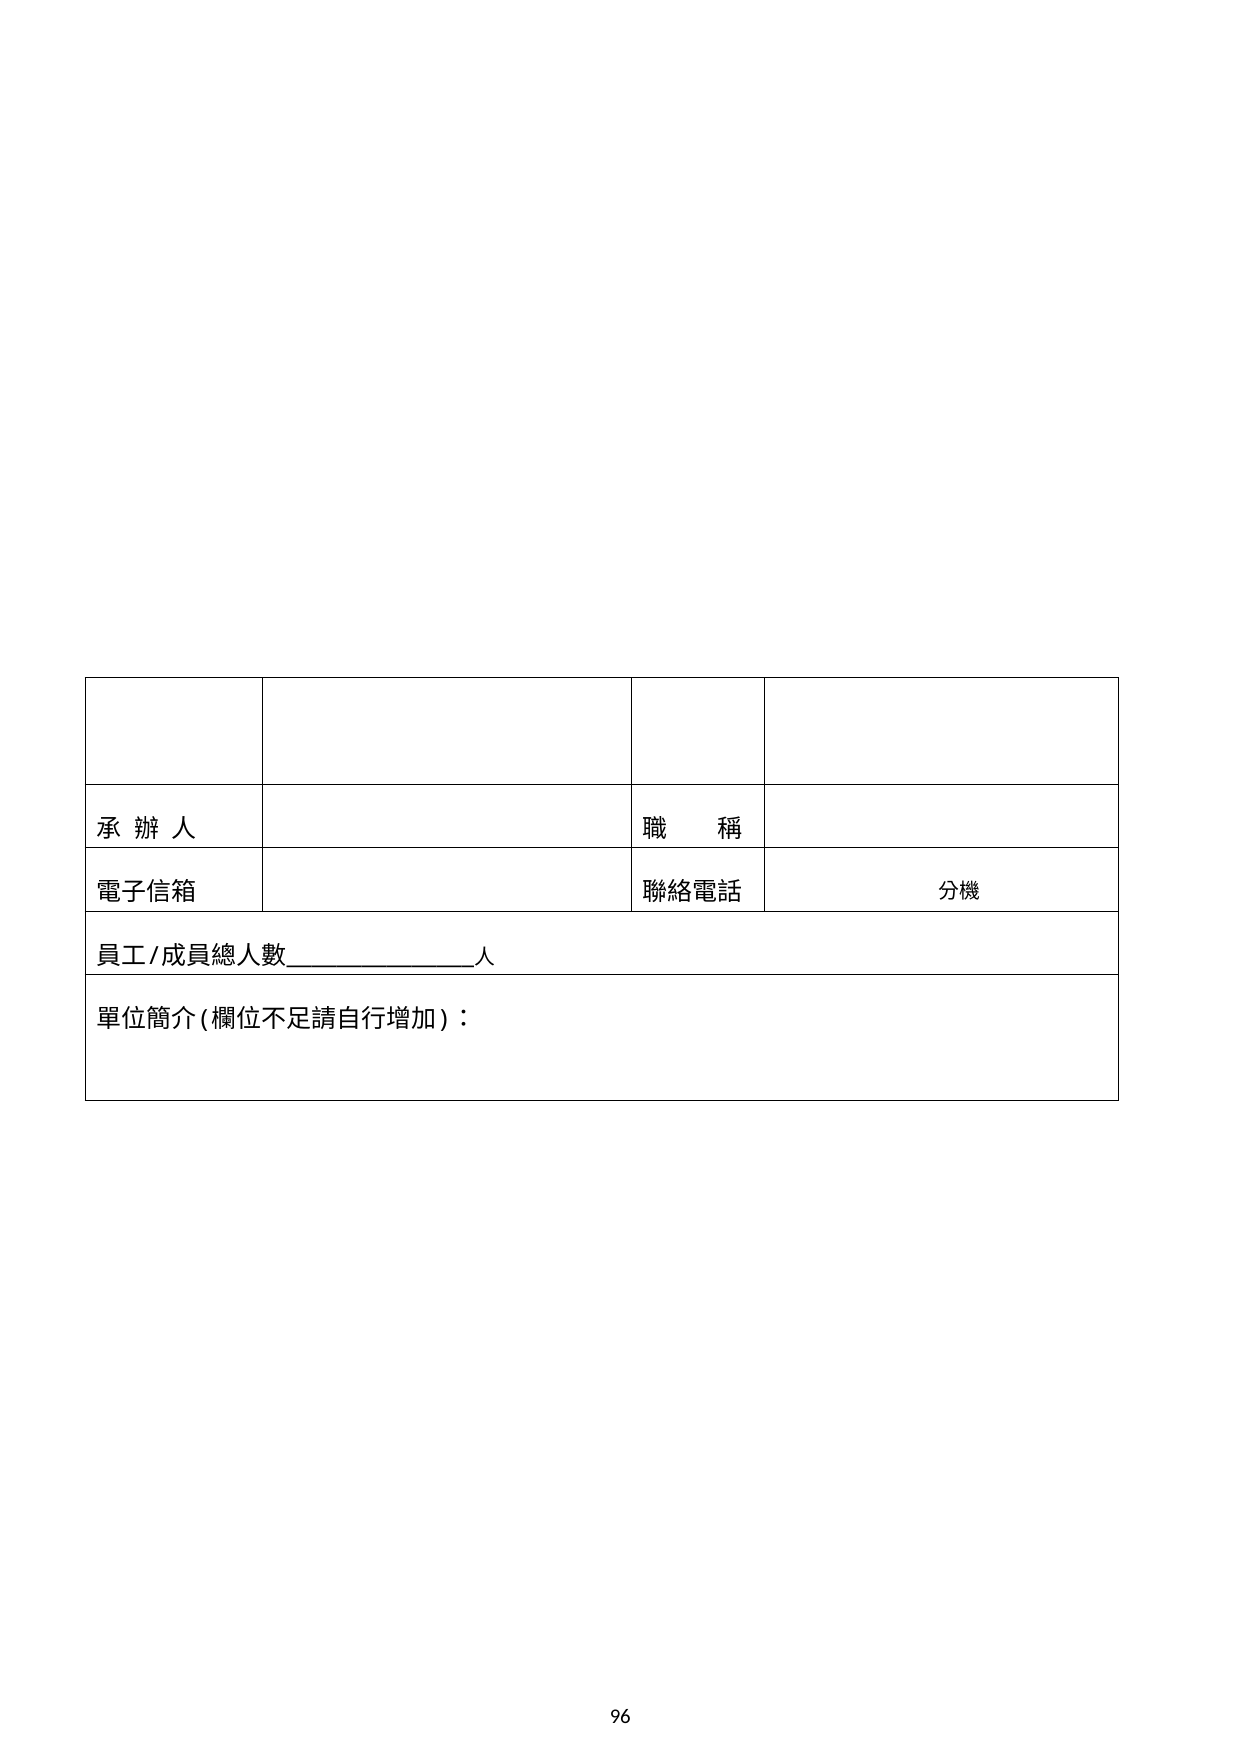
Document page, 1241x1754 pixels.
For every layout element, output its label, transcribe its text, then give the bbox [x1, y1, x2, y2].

table_cell 分機 [765, 848, 1118, 911]
table_cell 職 稱 [632, 785, 764, 847]
table_cell [765, 678, 1118, 784]
table_cell 電子信箱 [86, 848, 262, 911]
table_cell 聯絡電話 [632, 848, 764, 911]
table_cell [632, 678, 764, 784]
table_cell [86, 678, 262, 784]
table_cell [263, 785, 631, 847]
table_cell [263, 678, 631, 784]
table_cell [765, 785, 1118, 847]
table_cell 員工/成員總人數_______________人 [86, 912, 1118, 974]
table_cell 單位簡介(欄位不足請自行增加)： [86, 975, 1118, 1100]
table_cell 承 辦 人 [86, 785, 262, 847]
table_cell [263, 848, 631, 911]
